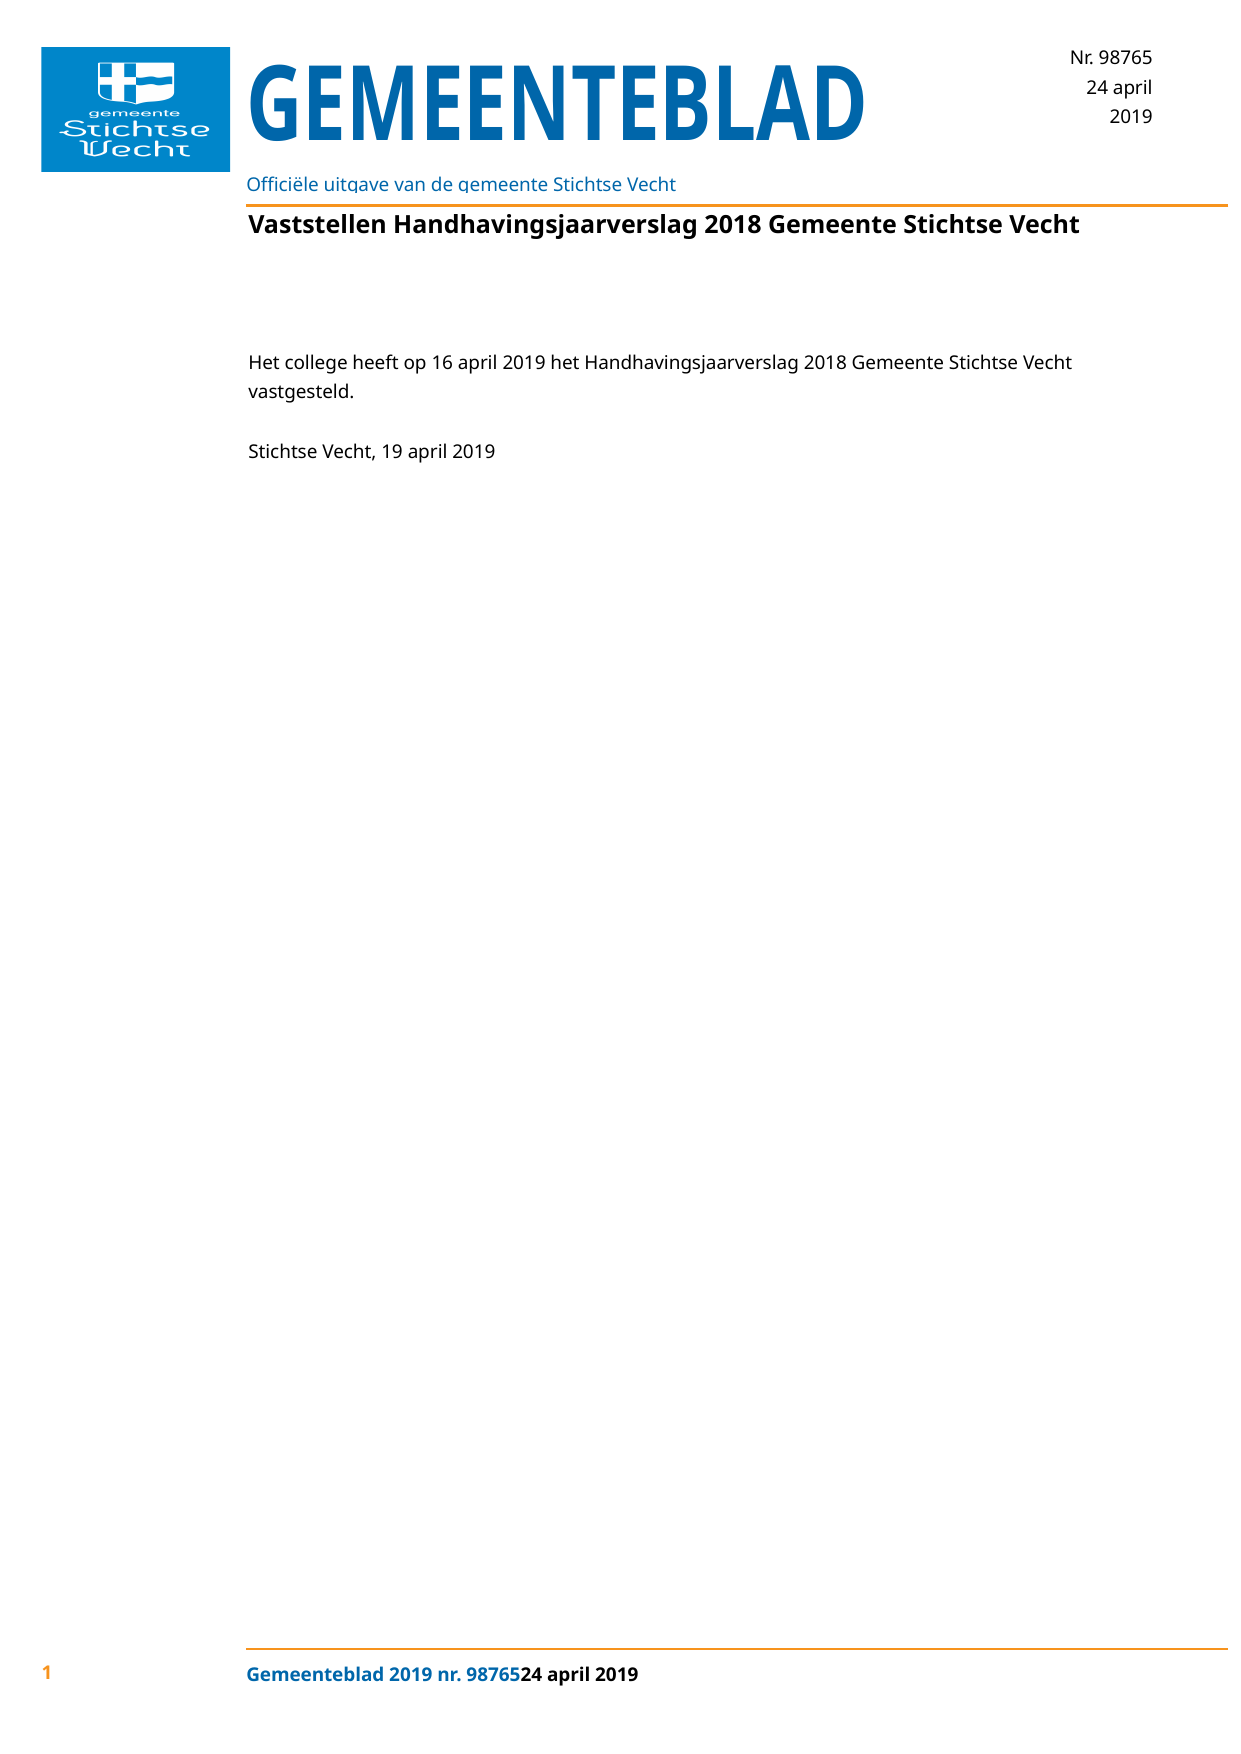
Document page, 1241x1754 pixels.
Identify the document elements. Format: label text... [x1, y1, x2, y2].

picture [137, 63, 174, 103]
picture [99, 63, 135, 101]
text Vaststellen Handhavingsjaarverslag 2018 Gemeente Stichtse Vecht [248, 207, 1152, 241]
text Het college heeft op 16 april 2019 het Handhavingsjaarverslag 2018 Gemeente Stichtse Vecht vastgesteld. [248, 349, 1152, 404]
text Stichtse Vecht, 19 april 2019 [248, 438, 1152, 464]
